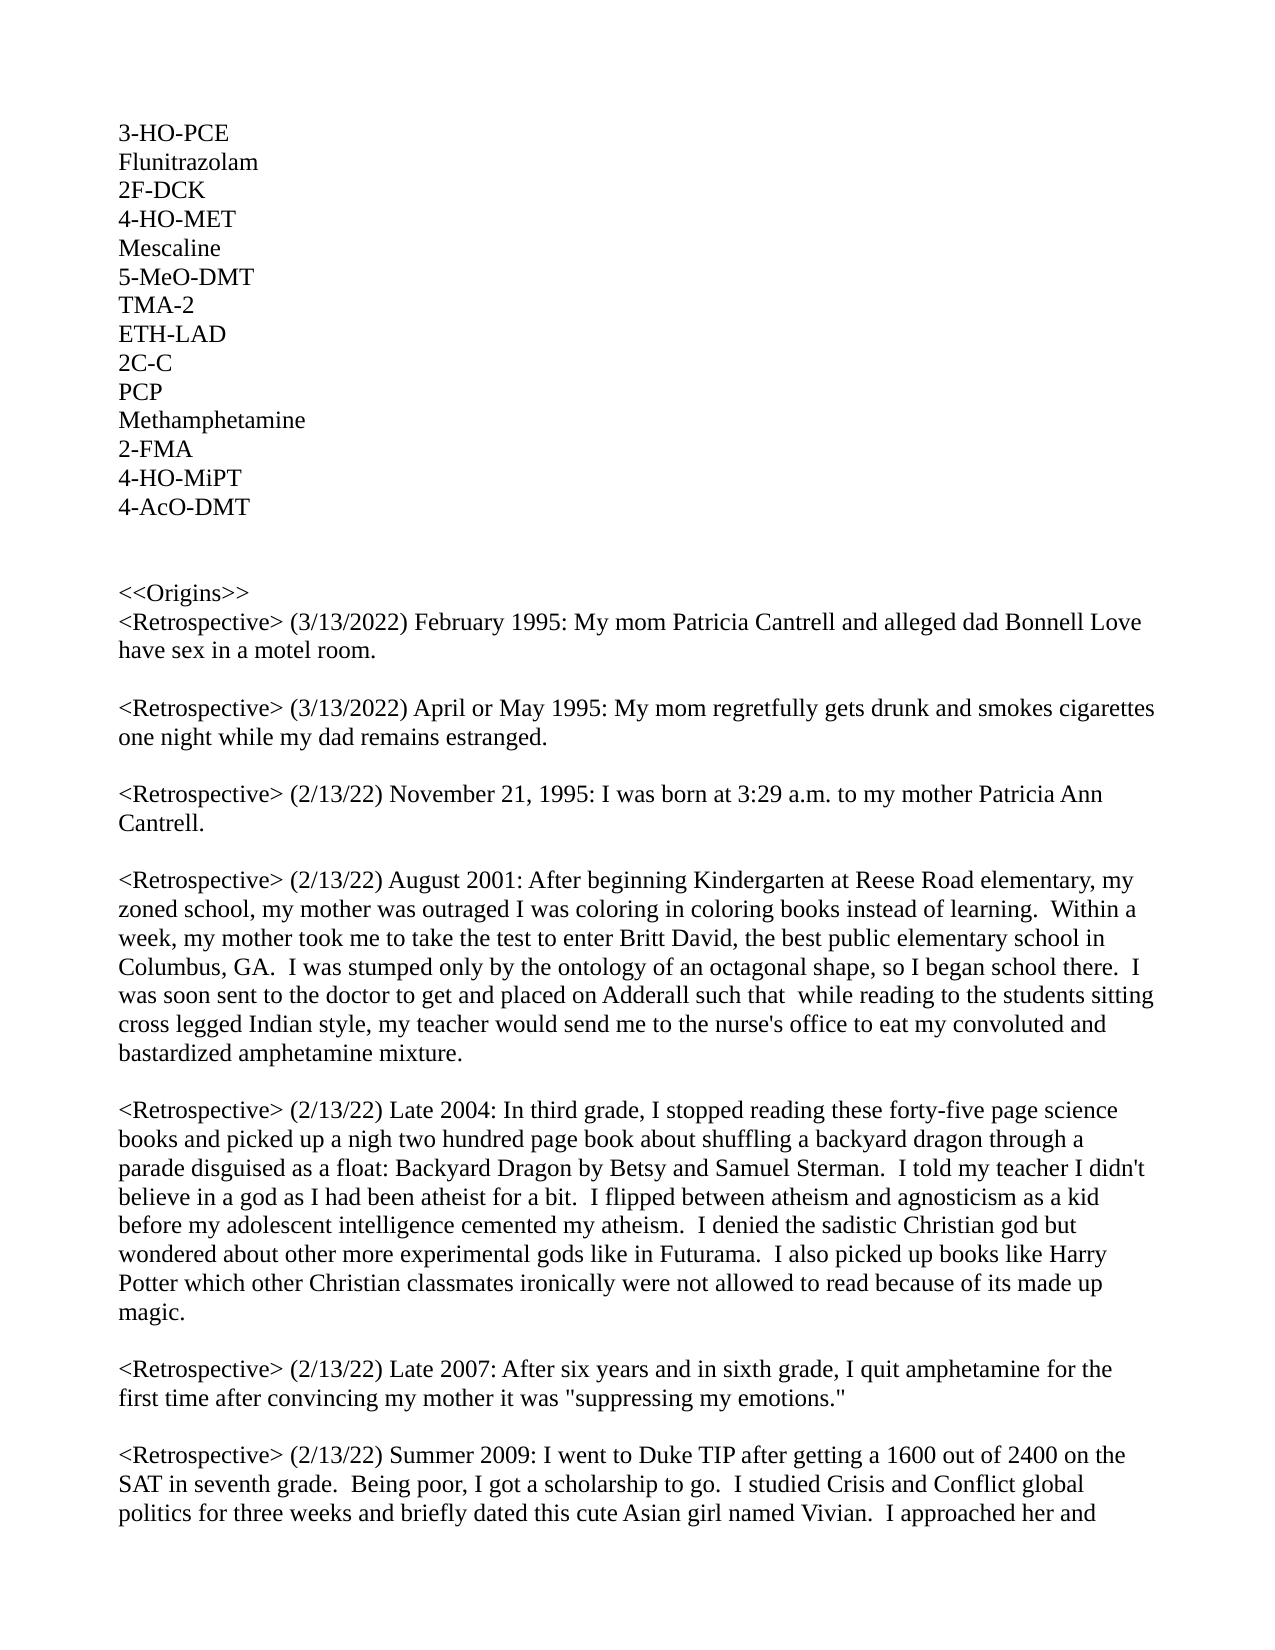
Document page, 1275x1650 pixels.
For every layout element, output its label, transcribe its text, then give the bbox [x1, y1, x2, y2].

text PCP [118, 377, 1157, 406]
text <Retrospective> (2/13/22) Late 2007: After six years and in sixth grade, I quit amphetamine for the first time after convincing my mother it was "suppressing my emotions." [118, 1354, 1157, 1412]
text TMA-2 [118, 291, 1157, 319]
text 5-MeO-DMT [118, 262, 1157, 291]
text 2-FMA [118, 434, 1157, 463]
text 2F-DCK [118, 176, 1157, 204]
text <Retrospective> (2/13/22) August 2001: After beginning Kindergarten at Reese Road elementary, my zoned school, my mother was outraged I was coloring in coloring books instead of learning. Within a week, my mother took me to take the test to enter Britt David, the best public elementary school in Columbus, GA. I was stumped only by the ontology of an octagonal shape, so I began school there. I was soon sent to the doctor to get and placed on Adderall such that while reading to the students sitting cross legged Indian style, my teacher would send me to the nurse's office to eat my convoluted and bastardized amphetamine mixture. [118, 866, 1157, 1067]
text 4-AcO-DMT [118, 492, 1157, 521]
text <Retrospective> (2/13/22) Late 2004: In third grade, I stopped reading these forty-five page science books and picked up a nigh two hundred page book about shuffling a backyard dragon through a parade disguised as a float: Backyard Dragon by Betsy and Samuel Sterman. I told my teacher I didn't believe in a god as I had been atheist for a bit. I flipped between atheism and agnosticism as a kid before my adolescent intelligence cemented my atheism. I denied the sadistic Christian god but wondered about other more experimental gods like in Futurama. I also picked up books like Harry Potter which other Christian classmates ironically were not allowed to read because of its made up magic. [118, 1096, 1157, 1326]
text <Retrospective> (2/13/22) Summer 2009: I went to Duke TIP after getting a 1600 out of 2400 on the SAT in seventh grade. Being poor, I got a scholarship to go. I studied Crisis and Conflict global politics for three weeks and briefly dated this cute Asian girl named Vivian. I approached her and [118, 1441, 1157, 1527]
text 4-HO-MiPT [118, 463, 1157, 492]
text 4-HO-MET [118, 204, 1157, 233]
text 3-HO-PCE [118, 118, 1157, 147]
text <<Origins>> [118, 578, 1157, 607]
text Methamphetamine [118, 406, 1157, 434]
text ETH-LAD [118, 319, 1157, 348]
text Mescaline [118, 233, 1157, 262]
text <Retrospective> (3/13/2022) February 1995: My mom Patricia Cantrell and alleged dad Bonnell Love have sex in a motel room. [118, 607, 1157, 664]
text Flunitrazolam [118, 147, 1157, 176]
text <Retrospective> (2/13/22) November 21, 1995: I was born at 3:29 a.m. to my mother Patricia Ann Cantrell. [118, 779, 1157, 837]
text 2C-C [118, 348, 1157, 377]
text <Retrospective> (3/13/2022) April or May 1995: My mom regretfully gets drunk and smokes cigarettes one night while my dad remains estranged. [118, 693, 1157, 751]
